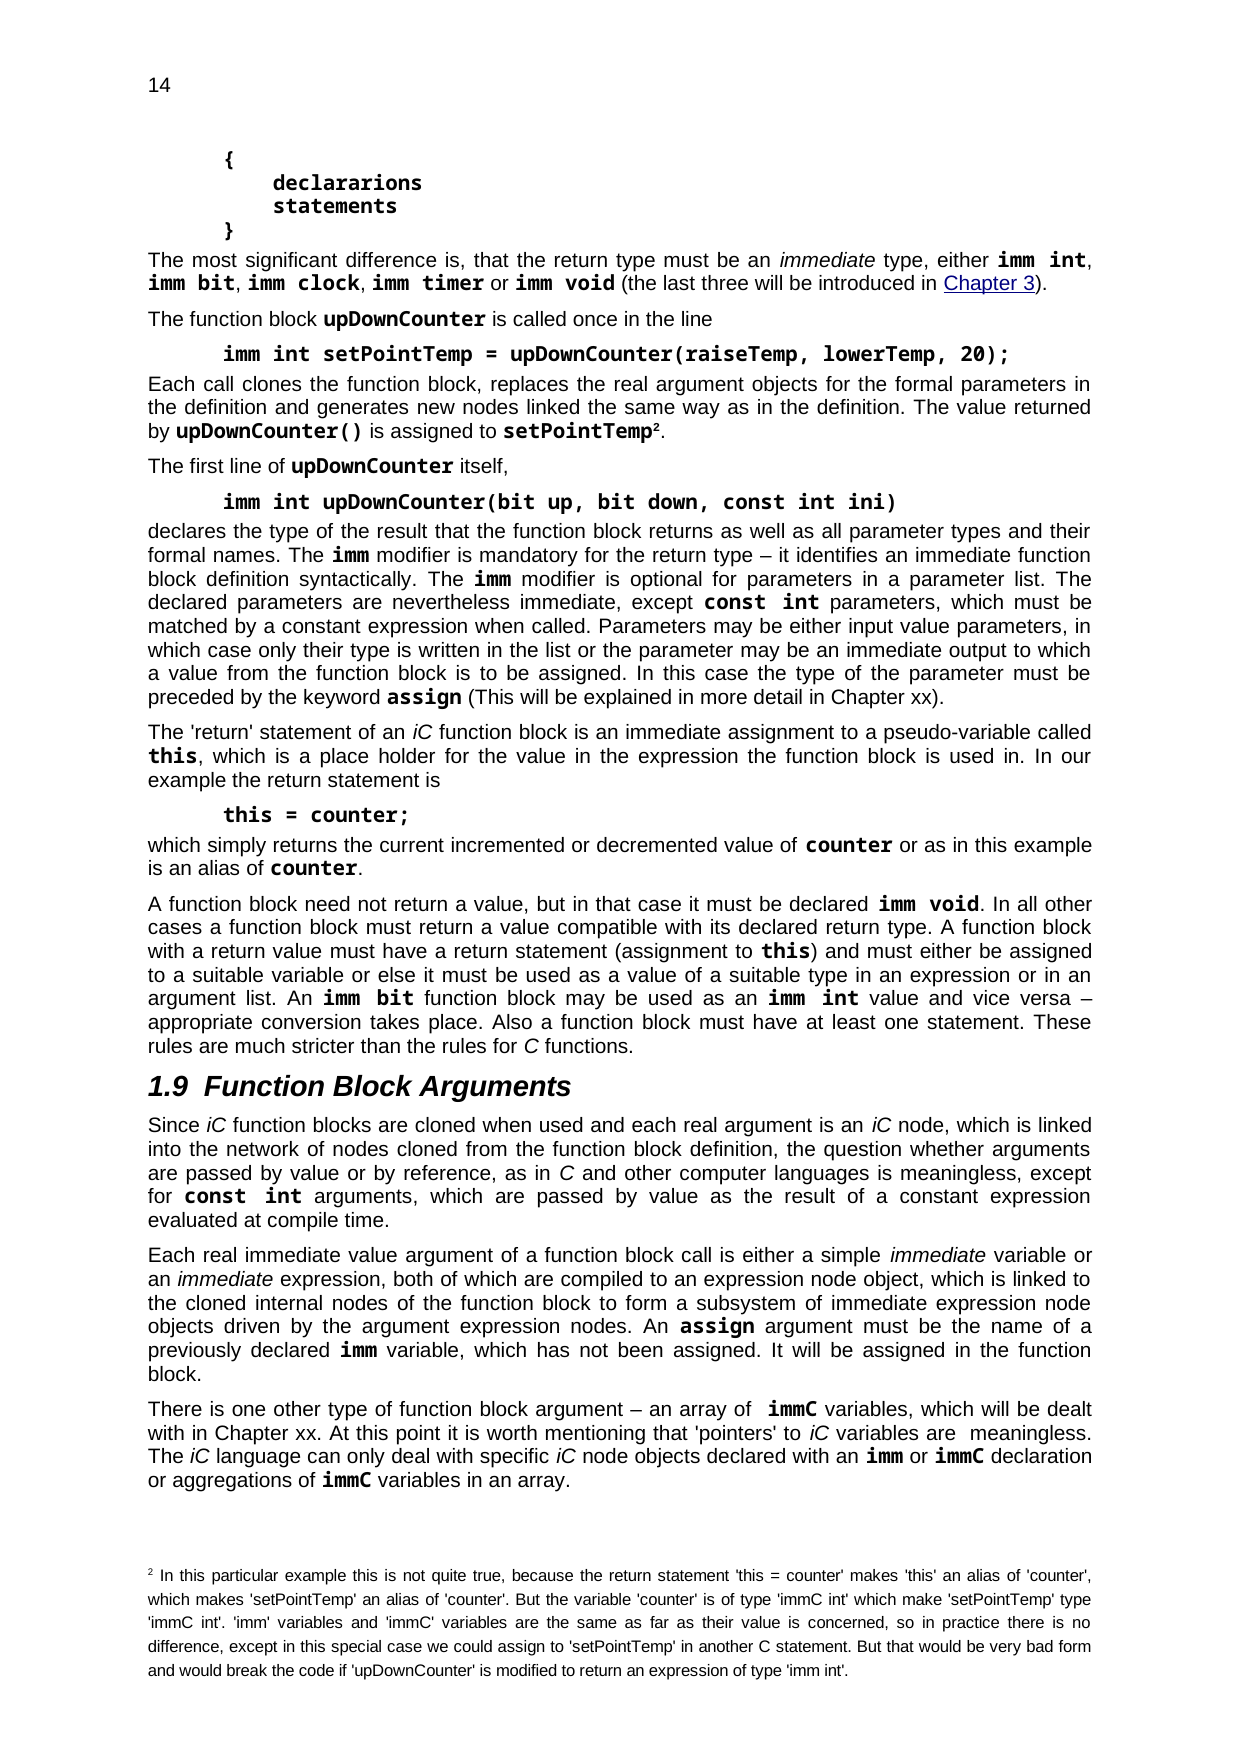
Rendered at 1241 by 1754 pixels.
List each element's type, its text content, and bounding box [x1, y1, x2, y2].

text There is one other type of function block argument – an array of immC variables, which will be dealt with in Chapter xx. At this point it is worth mentioning that 'pointers' to iC variables are meaningless. The iC language can only deal with specific iC node objects declared with an imm or immC declaration or aggregations of immC variables in an array. [148, 1397, 1092, 1492]
text { [223, 148, 1092, 171]
text imm int upDownCounter(bit up, bit down, const int ini) [223, 490, 1092, 514]
text imm int setPointTemp = upDownCounter(raiseTemp, lowerTemp, 20); [223, 343, 1092, 366]
text Each call clones the function block, replaces the real argument objects for the formal parameters in the definition and generates new nodes linked the same way as in the definition. The value returned by upDownCounter() is assigned to setPointTemp. [148, 372, 1092, 443]
text } [223, 219, 1092, 242]
text A function block need not return a value, but in that case it must be declared imm void. In all other cases a function block must return a value compatible with its declared return type. A function block with a return value must have a return statement (assignment to this) and must either be assigned to a suitable variable or else it must be used as a value of a suitable type in an expression or in an argument list. An imm bit function block may be used as an imm int value and vice versa – appropriate conversion takes place. Also a function block must have at least one statement. These rules are much stricter than the rules for C functions. [148, 892, 1092, 1058]
subtitle Function Block Arguments [148, 1069, 1092, 1102]
text declararions [223, 171, 1092, 195]
text statements [223, 195, 1092, 219]
text The 'return' statement of an iC function block is an immediate assignment to a pseudo-variable called this, which is a place holder for the value in the expression the function block is used in. In our example the return statement is [148, 721, 1092, 792]
text declares the type of the result that the function block returns as well as all parameter types and their formal names. The imm modifier is mandatory for the return type – it identifies an immediate function block definition syntactically. The imm modifier is optional for parameters in a parameter list. The declared parameters are nevertheless immediate, except const int parameters, which must be matched by a constant expression when called. Parameters may be either input value parameters, in which case only their type is written in the list or the parameter may be an immediate output to which a value from the function block is to be assigned. In this case the type of the parameter must be preceded by the keyword assign (This will be explained in more detail in Chapter xx). [148, 520, 1092, 709]
text this = counter; [223, 804, 1092, 827]
text The most significant difference is, that the return type must be an immediate type, either imm int, imm bit, imm clock, imm timer or imm void (the last three will be introduced in Chapter 3). [148, 248, 1092, 296]
text The first line of upDownCounter itself, [148, 455, 1092, 479]
text The function block upDownCounter is called once in the line [148, 307, 1092, 331]
text In this particular example this is not quite true, because the return statement 'this = counter' makes 'this' an alias of 'counter', which makes 'setPointTemp' an alias of 'counter'. But the variable 'counter' is of type 'immC int' which make 'setPointTemp' type 'immC int'. 'imm' variables and 'immC' variables are the same as far as their value is concerned, so in practice there is no difference, except in this special case we could assign to 'setPointTemp' in another C statement. But that would be very bad form and would break the code if 'upDownCounter' is modified to return an expression of type 'imm int'. [148, 1562, 1092, 1681]
text Since iC function blocks are cloned when used and each real argument is an iC node, which is linked into the network of nodes cloned from the function block definition, the question whether arguments are passed by value or by reference, as in C and other computer languages is meaningless, except for const int arguments, which are passed by value as the result of a constant expression evaluated at compile time. [148, 1114, 1092, 1232]
text which simply returns the current incremented or decremented value of counter or as in this example is an alias of counter. [148, 833, 1092, 881]
text Each real immediate value argument of a function block call is either a simple immediate variable or an immediate expression, both of which are compiled to an expression node object, which is linked to the cloned internal nodes of the function block to form a subsystem of immediate expression node objects driven by the argument expression nodes. An assign argument must be the name of a previously declared imm variable, which has not been assigned. It will be assigned in the function block. [148, 1244, 1092, 1386]
